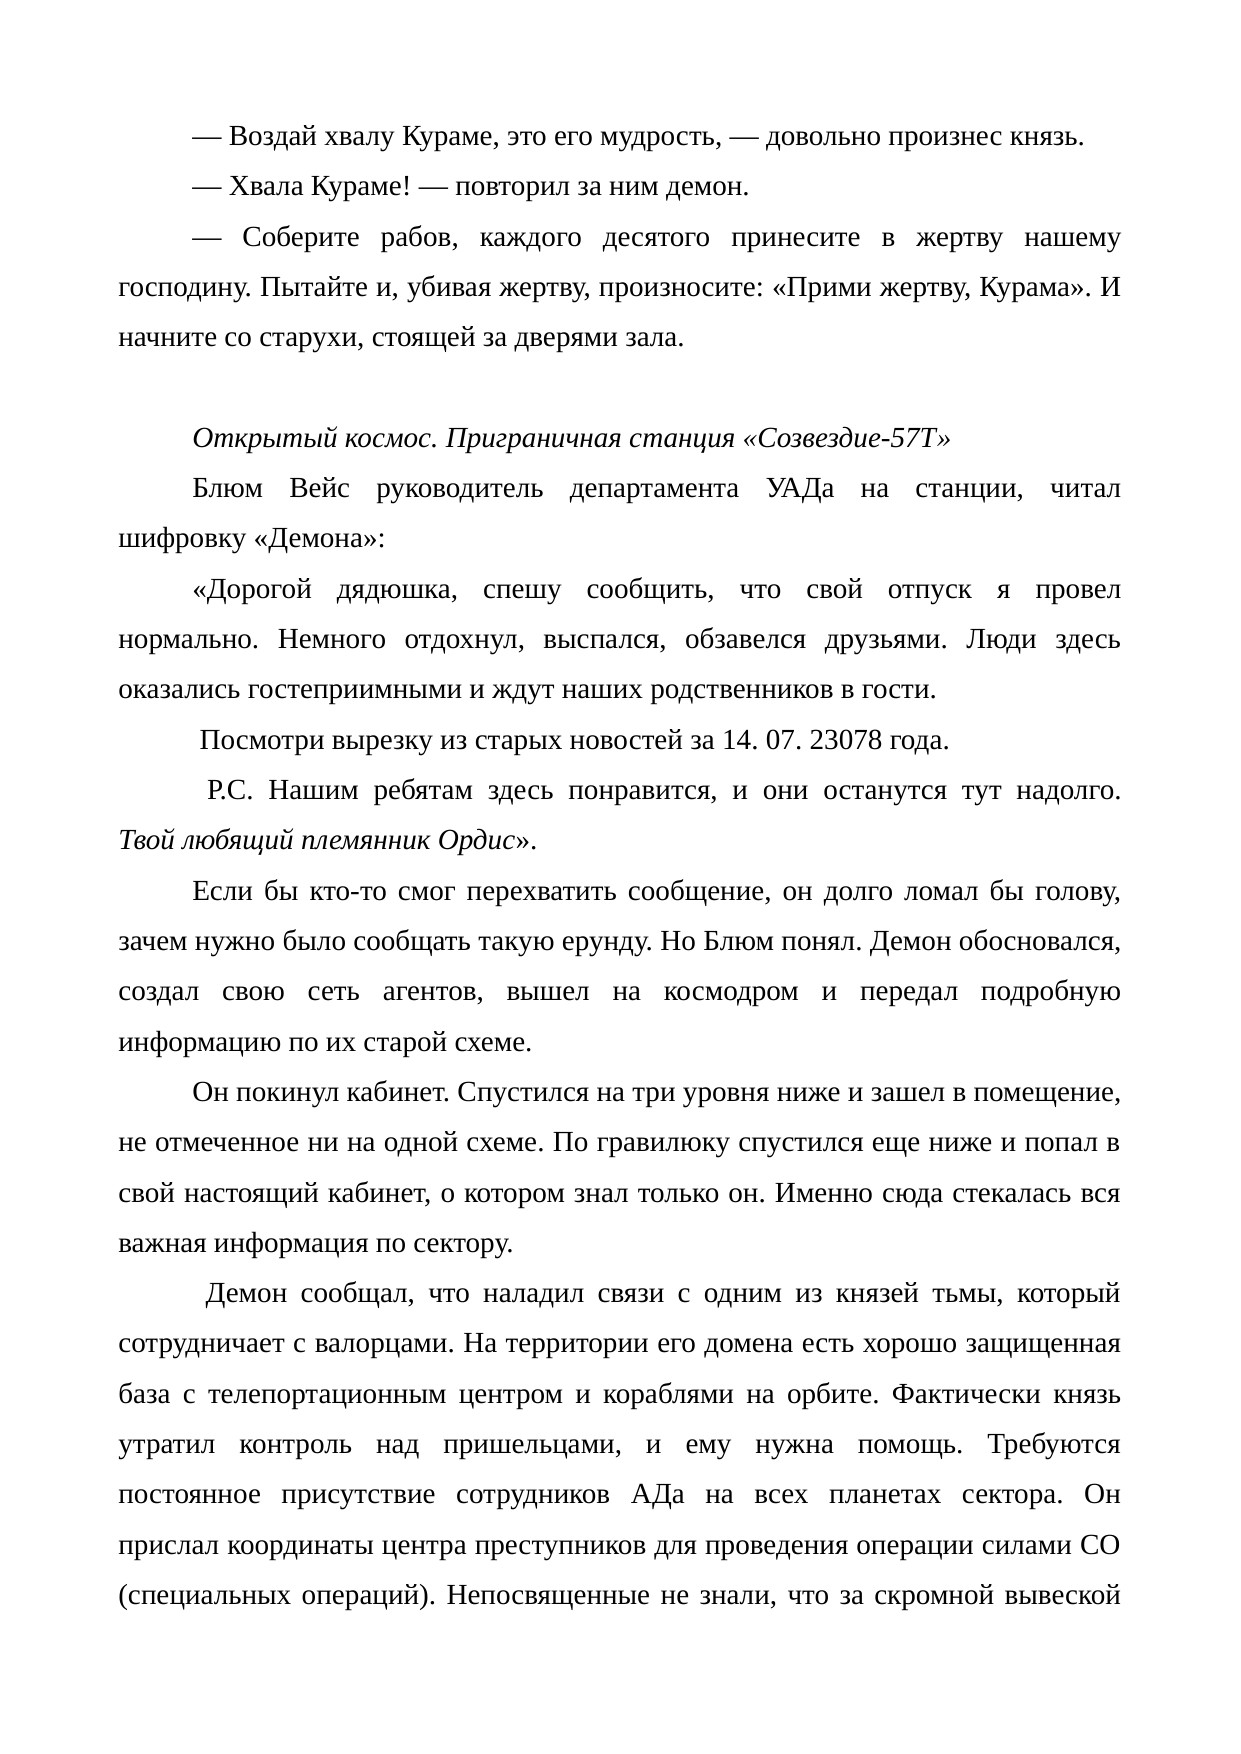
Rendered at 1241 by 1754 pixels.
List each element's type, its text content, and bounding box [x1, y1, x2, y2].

text Демон сообщал, что наладил связи с одним из князей тьмы, который сотрудничает с валорцами. На территории его домена есть хорошо защищенная база с телепортационным центром и кораблями на орбите. Фактически князь утратил контроль над пришельцами, и ему нужна помощь. Требуются постоянное присутствие сотрудников АДа на всех планетах сектора. Он прислал координаты центра преступников для проведения операции силами СО (специальных операций). Непосвященные не знали, что за скромной вывеской [118, 1275, 1122, 1611]
text Открытый космос. Приграничная станция «Созвездие-57Т» [118, 420, 1122, 453]
text «Дорогой дядюшка, спешу сообщить, что свой отпуск я провел нормально. Немного отдохнул, выспался, обзавелся друзьями. Люди здесь оказались гостеприимными и ждут наших родственников в гости. [118, 571, 1122, 705]
text Посмотри вырезку из старых новостей за 14. 07. 23078 года. [118, 722, 1122, 755]
text — Воздай хвалу Кураме, это его мудрость, — довольно произнес князь. [118, 118, 1122, 152]
text Блюм Вейс руководитель департамента УАДа на станции, читал шифровку «Демона»: [118, 470, 1122, 554]
text — Соберите рабов, каждого десятого принесите в жертву нашему господину. Пытайте и, убивая жертву, произносите: «Прими жертву, Курама». И начните со старухи, стоящей за дверями зала. [118, 219, 1122, 353]
text Р.С. Нашим ребятам здесь понравится, и они останутся тут надолго. Твой любящий племянник Ордис». [118, 772, 1122, 856]
text Если бы кто-то смог перехватить сообщение, он долго ломал бы голову, зачем нужно было сообщать такую ерунду. Но Блюм понял. Демон обосновался, создал свою сеть агентов, вышел на космодром и передал подробную информацию по их старой схеме. [118, 873, 1122, 1057]
text Он покинул кабинет. Спустился на три уровня ниже и зашел в помещение, не отмеченное ни на одной схеме. По гравилюку спустился еще ниже и попал в свой настоящий кабинет, о котором знал только он. Именно сюда стекалась вся важная информация по сектору. [118, 1074, 1122, 1258]
text — Хвала Кураме! — повторил за ним демон. [118, 168, 1122, 202]
